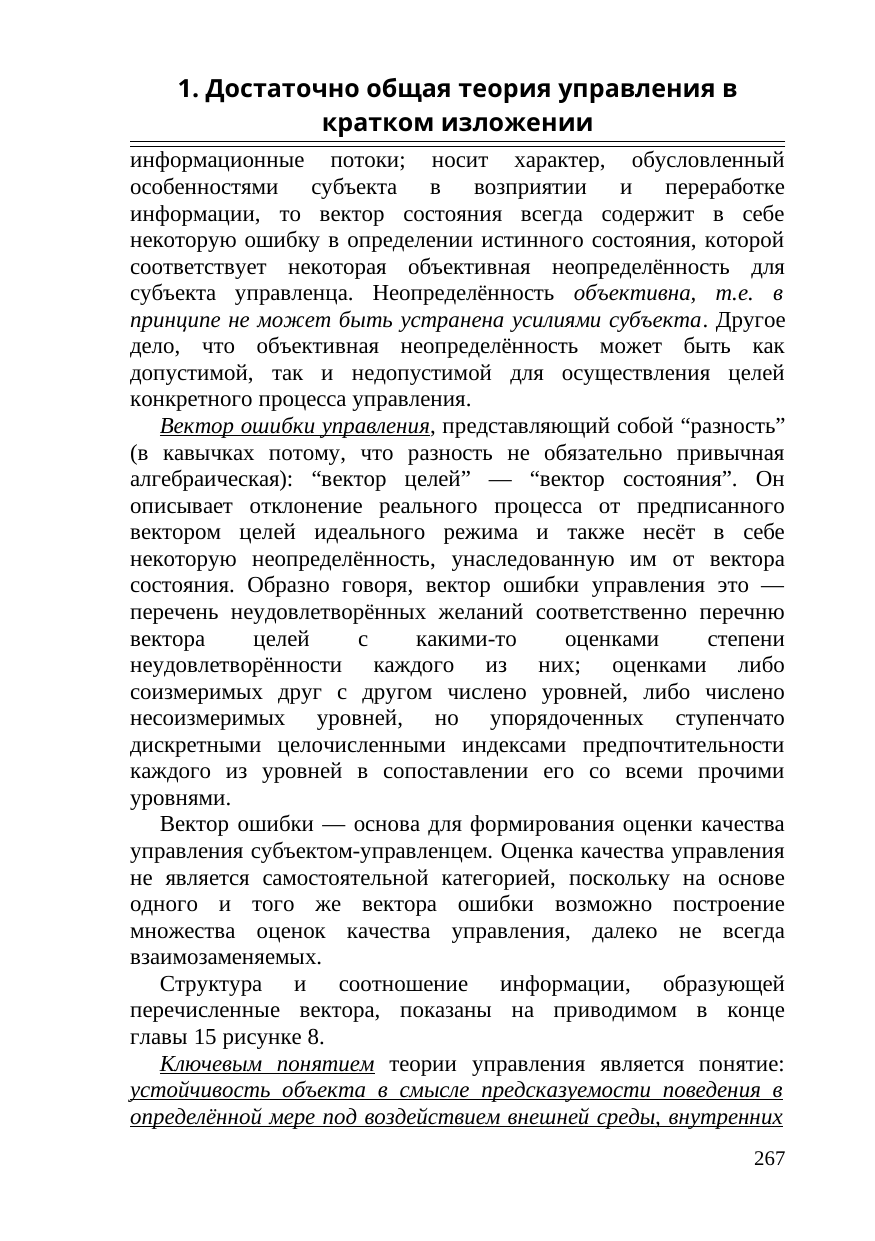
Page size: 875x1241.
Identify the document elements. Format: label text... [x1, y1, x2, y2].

text Структура и соотношение информации, образующей перечисленные вектора, показаны на приводимом в конце главы 15 рисунке 8. [130, 970, 785, 1049]
text Вектор ошибки — основа для формирования оценки качества управления субъектом-управленцем. Оценка качества управления не является самостоятельной категорией, поскольку на основе одного и того же вектора ошибки возможно построение множества оценок качества управления, далеко не всегда взаимозаменяемых. [130, 810, 785, 970]
text информационные потоки; носит характер, обусловленный особенностями субъекта в возприятии и переработке информации, то вектор состояния всегда содержит в себе некоторую ошибку в определении истинного состояния, которой соответствует некоторая объективная неопределённость для субъекта управленца. Неопределённость объективна, т.е. в принципе не может быть устранена усилиями субъекта. Другое дело, что объективная неопределённость может быть как допустимой, так и недопустимой для осуществления целей конкретного процесса управления. [130, 147, 785, 412]
text Ключевым понятием теории управления является понятие: устойчивость объекта в смысле предсказуемости поведения в определённой мере под воздействием внешней среды, внутренних [130, 1049, 785, 1129]
text Вектор ошибки управления, представляющий собой “разность” (в кавычках потому, что разность не обязательно привычная алгебраическая): “вектор целей” — “вектор состояния”. Он описывает отклонение реального процесса от предписанного вектором целей идеального режима и также несёт в себе некоторую неопределённость, унаследованную им от вектора состояния. Образно говоря, вектор ошибки управления это — перечень неудовлетворённых желаний соответственно перечню вектора целей с какими-то оценками степени неудовлетворённости каждого из них; оценками либо соизмеримых друг с другом числено уровней, либо числено несоизмеримых уровней, но упорядоченных ступенчато дискретными целочисленными индексами предпочтительности каждого из уровней в сопоставлении его со всеми прочими уровнями. [130, 412, 785, 810]
